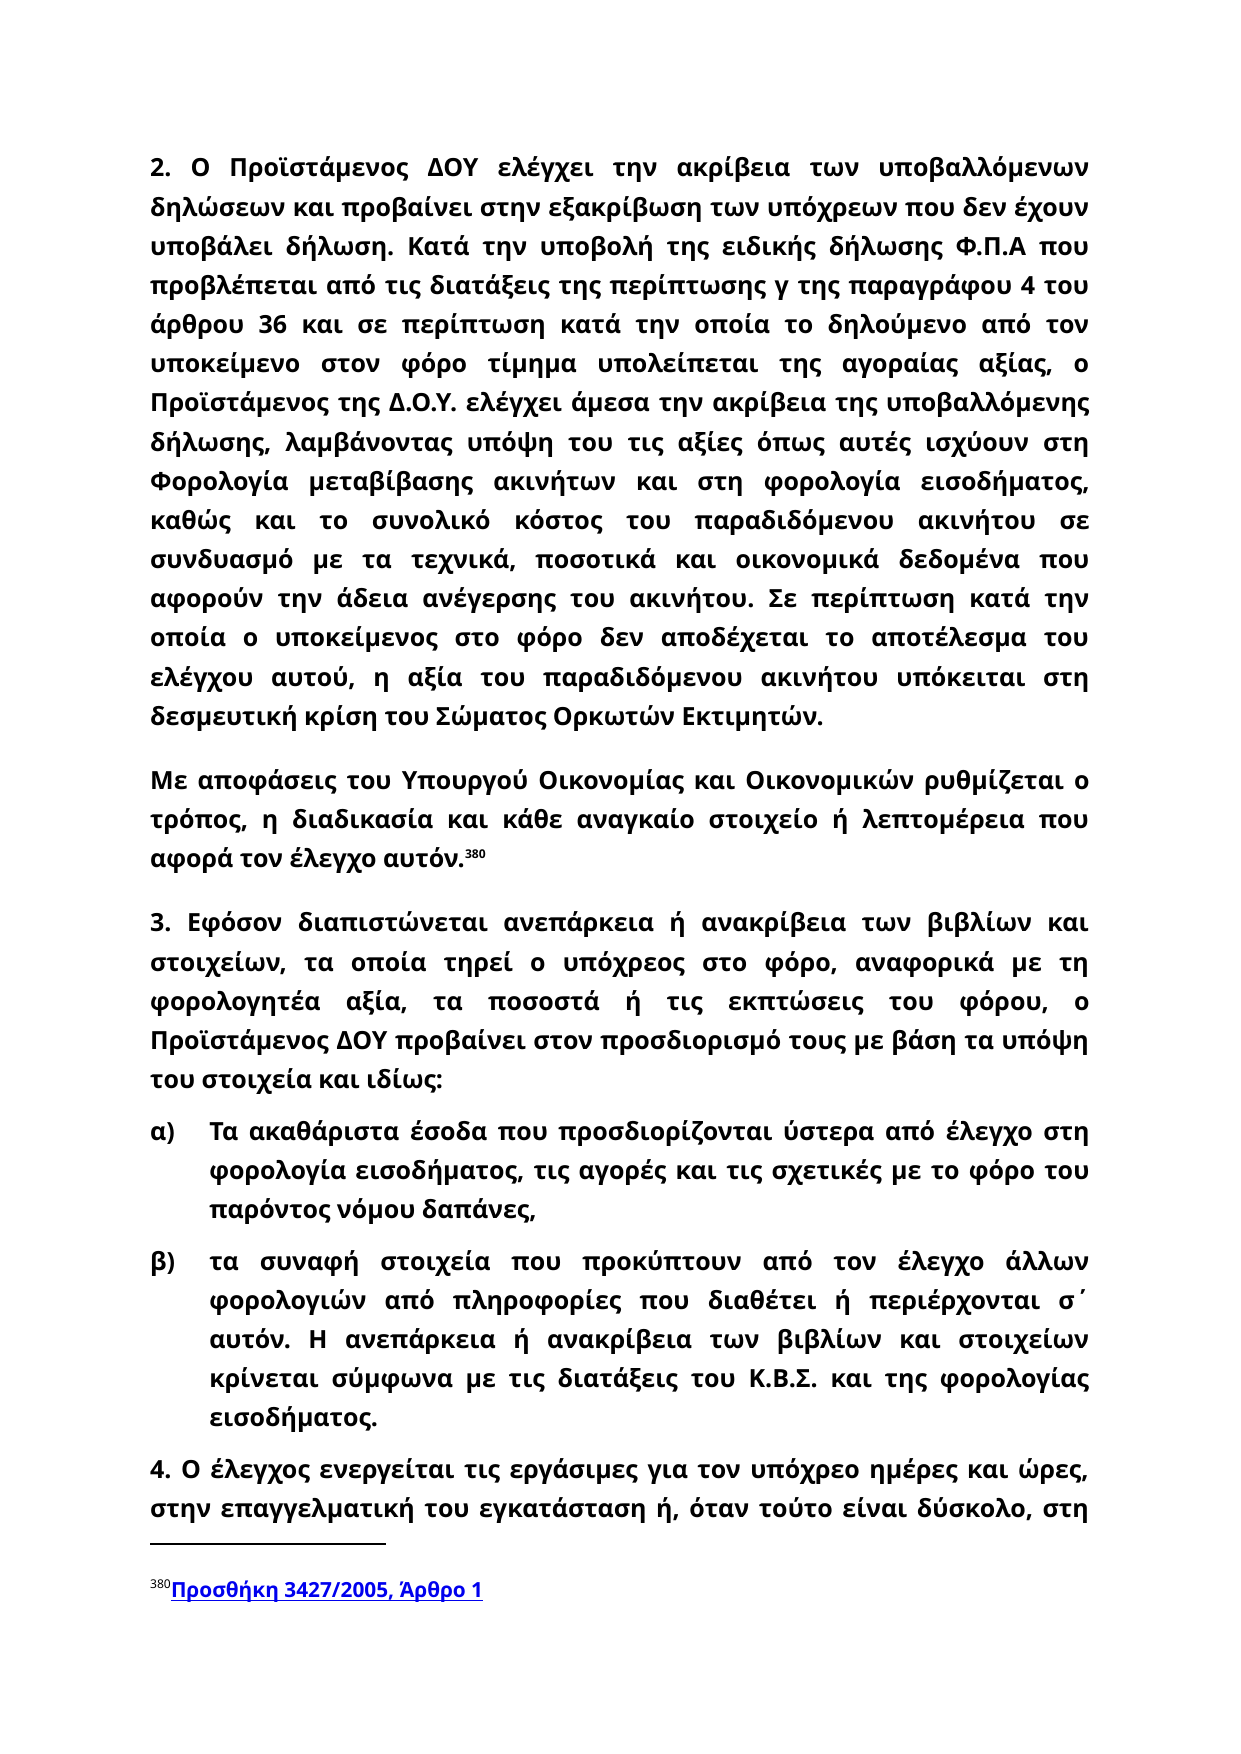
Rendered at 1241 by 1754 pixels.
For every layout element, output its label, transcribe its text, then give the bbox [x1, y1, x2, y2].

text 3. Εφόσον διαπιστώνεται ανεπάρκεια ή ανακρίβεια των βιβλίων και στοιχείων, τα οποία τηρεί ο υπόχρεος στο φόρο, αναφορικά με τη φορολογητέα αξία, τα ποσοστά ή τις εκπτώσεις του φόρου, ο Προϊστάμενος ΔΟΥ προβαίνει στον προσδιορισμό τους με βάση τα υπόψη του στοιχεία και ιδίως: [150, 905, 1090, 1096]
list α) Τα ακαθάριστα έσοδα που προσδιορίζονται ύστερα από έλεγχο στη φορολογία εισοδήματος, τις αγορές και τις σχετικές με το φόρο του παρόντος νόμου δαπάνες, [150, 1113, 1090, 1226]
list β) τα συναφή στοιχεία που προκύπτουν από τον έλεγχο άλλων φορολογιών από πληροφορίες που διαθέτει ή περιέρχονται σ΄ αυτόν. Η ανεπάρκεια ή ανακρίβεια των βιβλίων και στοιχείων κρίνεται σύμφωνα με τις διατάξεις του Κ.Β.Σ. και της φορολογίας εισοδήματος. [150, 1243, 1090, 1434]
text Με αποφάσεις του Υπουργού Οικονομίας και Οικονομικών ρυθμίζεται ο τρόπος, η διαδικασία και κάθε αναγκαίο στοιχείο ή λεπτομέρεια που αφορά τον έλεγχο αυτόν. [150, 762, 1090, 875]
text 4. Ο έλεγχος ενεργείται τις εργάσιμες για τον υπόχρεο ημέρες και ώρες, στην επαγγελματική του εγκατάσταση ή, όταν τούτο είναι δύσκολο, στη [150, 1452, 1090, 1525]
text Προσθήκη 3427/2005, Άρθρο 1 [150, 1576, 1090, 1604]
text 2. Ο Προϊστάμενος ΔΟΥ ελέγχει την ακρίβεια των υποβαλλόμενων δηλώσεων και προβαίνει στην εξακρίβωση των υπόχρεων που δεν έχουν υποβάλει δήλωση. Κατά την υποβολή της ειδικής δήλωσης Φ.Π.Α που προβλέπεται από τις διατάξεις της περίπτωσης γ της παραγράφου 4 του άρθρου 36 και σε περίπτωση κατά την οποία το δηλούμενο από τον υποκείμενο στον φόρο τίμημα υπολείπεται της αγοραίας αξίας, ο Προϊστάμενος της Δ.Ο.Υ. ελέγχει άμεσα την ακρίβεια της υποβαλλόμενης δήλωσης, λαμβάνοντας υπόψη του τις αξίες όπως αυτές ισχύουν στη Φορολογία μεταβίβασης ακινήτων και στη φορολογία εισοδήματος, καθώς και το συνολικό κόστος του παραδιδόμενου ακινήτου σε συνδυασμό με τα τεχνικά, ποσοτικά και οικονομικά δεδομένα που αφορούν την άδεια ανέγερσης του ακινήτου. Σε περίπτωση κατά την οποία ο υποκείμενος στο φόρο δεν αποδέχεται το αποτέλεσμα του ελέγχου αυτού, η αξία του παραδιδόμενου ακινήτου υπόκειται στη δεσμευτική κρίση του Σώματος Ορκωτών Εκτιμητών. [150, 150, 1090, 732]
